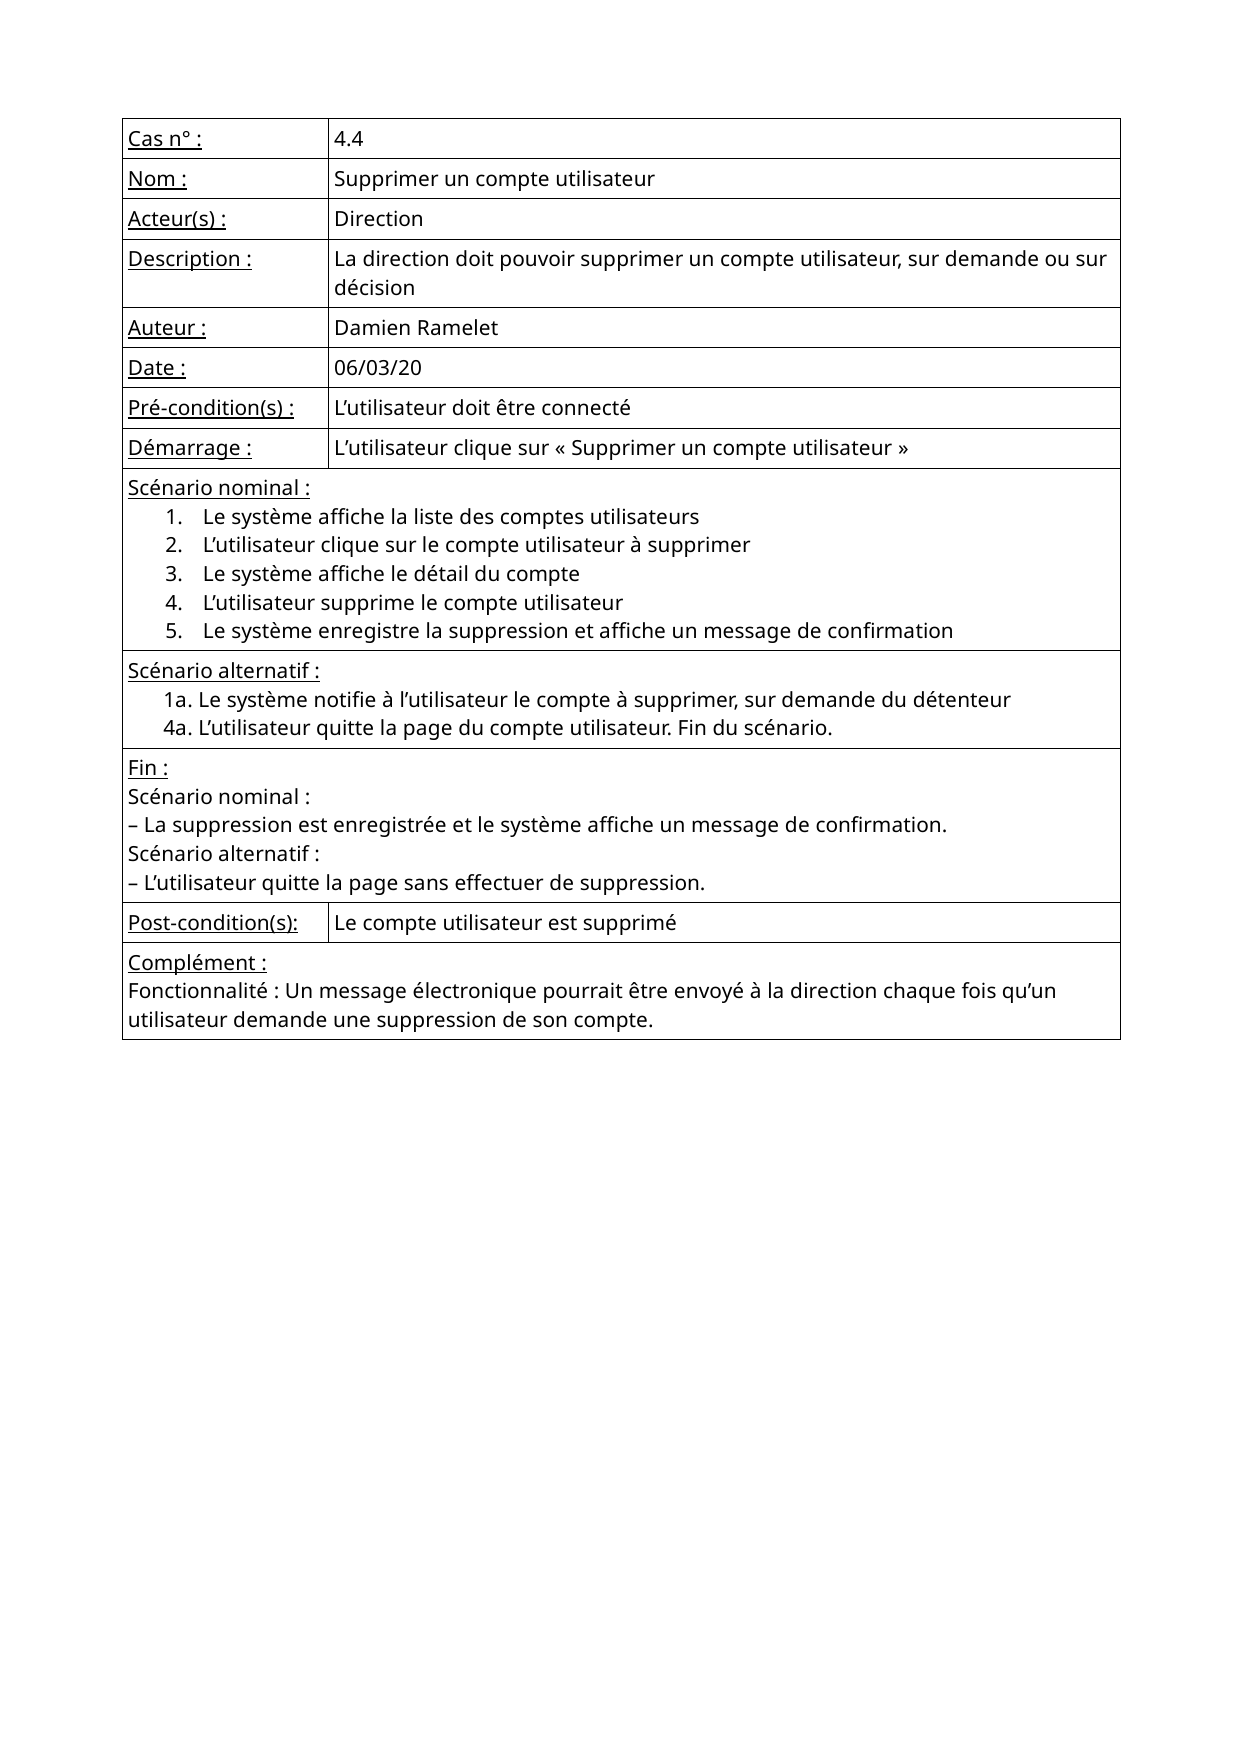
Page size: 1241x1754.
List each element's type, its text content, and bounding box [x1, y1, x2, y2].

table_cell La direction doit pouvoir supprimer un compte utilisateur, sur demande ou sur décision [329, 240, 1120, 307]
table_cell Direction [329, 199, 1120, 238]
table_cell L’utilisateur doit être connecté [329, 388, 1120, 427]
table_cell Acteur(s) : [123, 199, 328, 238]
table_cell Date : [123, 348, 328, 387]
table_cell Supprimer un compte utilisateur [329, 159, 1120, 198]
table_cell L’utilisateur clique sur « Supprimer un compte utilisateur » [329, 429, 1120, 467]
table_cell Fin : Scénario nominal : – La suppression est enregistrée et le système affiche un message de confirmation. Scénario alternatif : – L’utilisateur quitte la page sans effectuer de suppression. [123, 749, 1120, 902]
table_cell Damien Ramelet [329, 308, 1120, 347]
table_cell Scénario alternatif : 1a. Le système notifie à l’utilisateur le compte à supprimer, sur demande du détenteur 4a. L’utilisateur quitte la page du compte utilisateur. Fin du scénario. [123, 651, 1120, 747]
table_cell Post-condition(s): [123, 903, 328, 942]
table_cell Scénario nominal : Le système affiche la liste des comptes utilisateurs L’utilisateur clique sur le compte utilisateur à supprimer Le système affiche le détail du compte L’utilisateur supprime le compte utilisateur Le système enregistre la suppression et affiche un message de confirmation [123, 469, 1120, 650]
table_header Cas n° : [123, 119, 328, 158]
table_cell Description : [123, 240, 328, 307]
table_cell Démarrage : [123, 429, 328, 467]
table_cell 03/06/20 [329, 348, 1120, 387]
table_header 4.4 [329, 119, 1120, 158]
table_cell Pré-condition(s) : [123, 388, 328, 427]
table_cell Complément : Fonctionnalité : Un message électronique pourrait être envoyé à la direction chaque fois qu’un utilisateur demande une suppression de son compte. [123, 943, 1120, 1039]
table_cell Le compte utilisateur est supprimé [329, 903, 1120, 942]
table_cell Auteur : [123, 308, 328, 347]
table_cell Nom : [123, 159, 328, 198]
